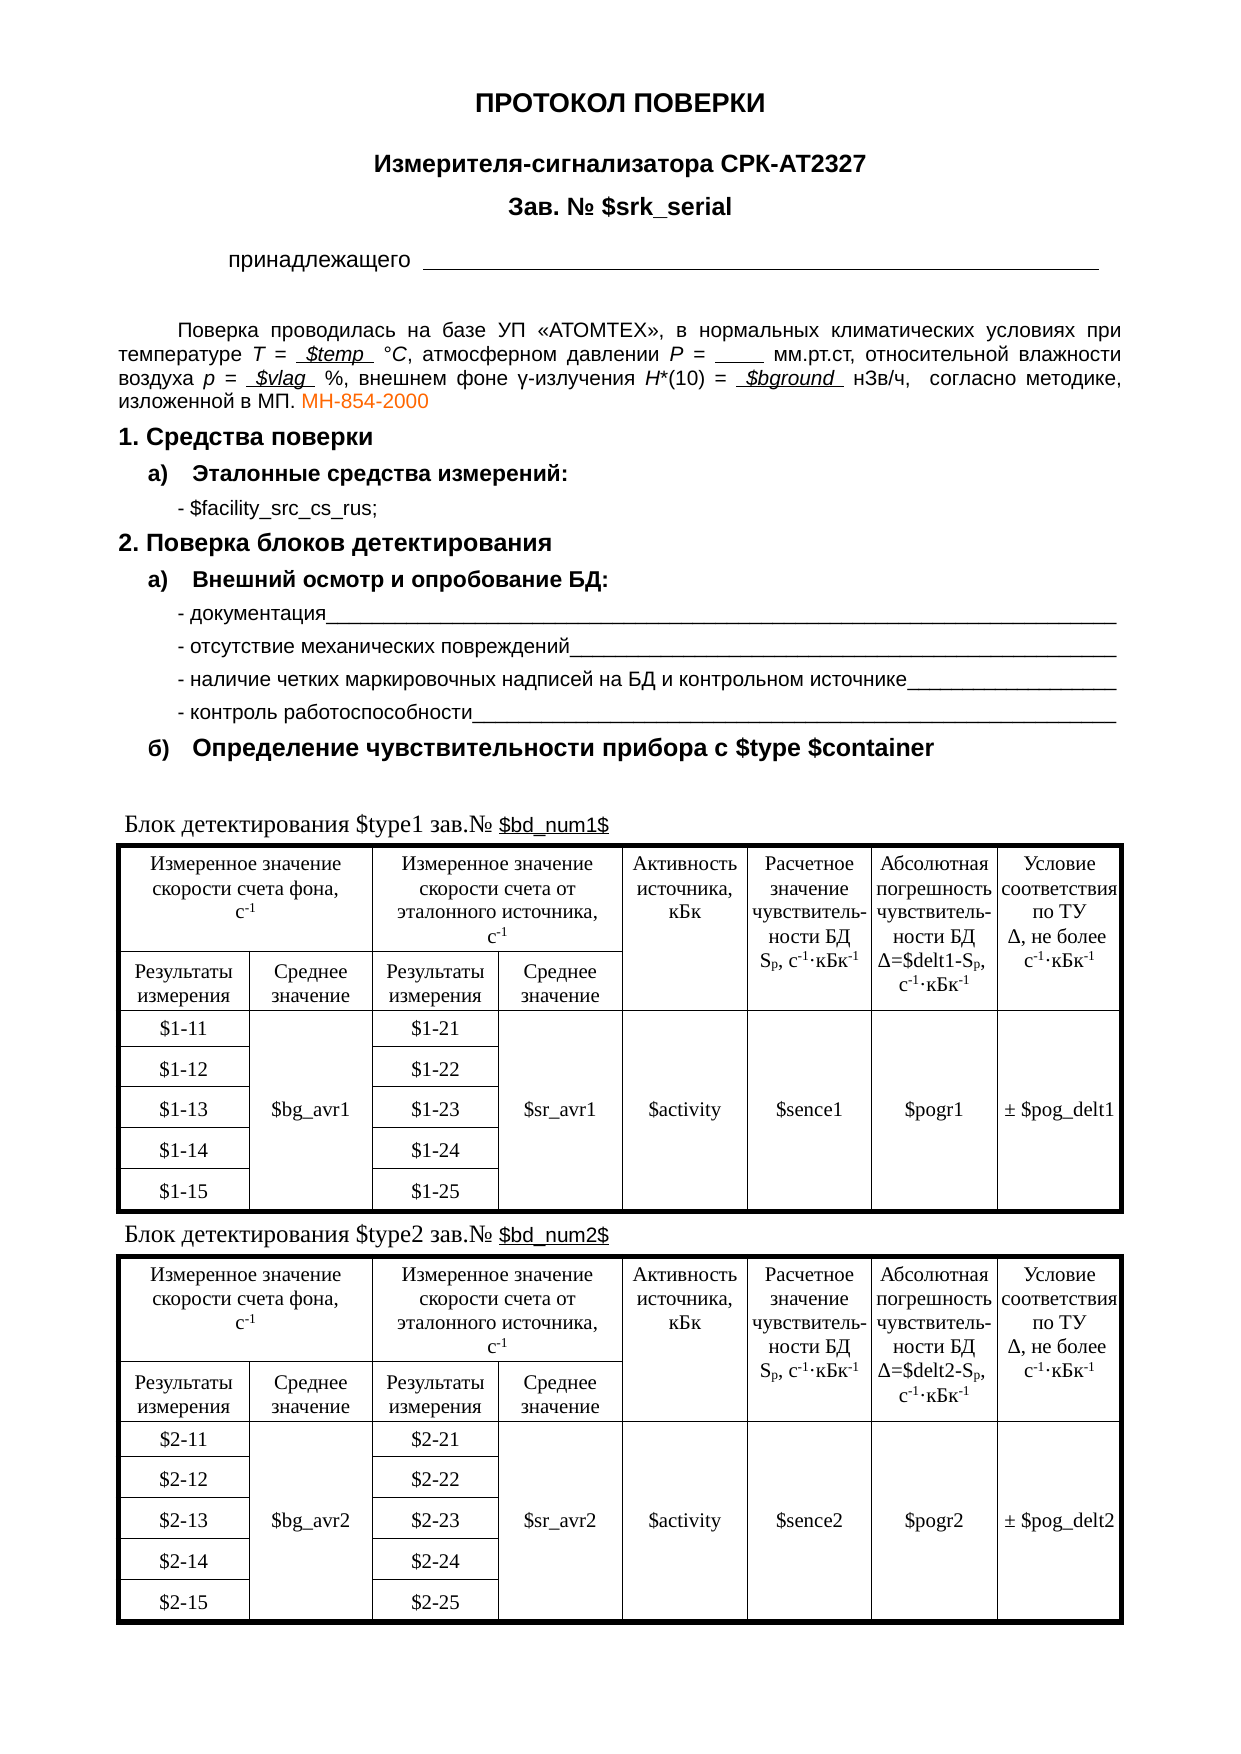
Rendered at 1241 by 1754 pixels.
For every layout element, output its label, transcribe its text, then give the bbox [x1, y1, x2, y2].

text Поверка проводилась на базе УП «АТОМТЕХ», в нормальных климатических условиях при температуре Т = $temp °С, атмосферном давлении Р = мм.рт.ст, относительной влажности воздуха р = $vlag %, внешнем фоне γ-излучения H*(10) = $bground нЗв/ч, согласно методике, изложенной в МП. МН-854-2000 [118, 317, 1122, 413]
table_cell $1-23 [373, 1087, 498, 1127]
table_cell Измеренное значение скорости счета фона, с-1 [121, 1259, 372, 1361]
table_cell Условие соответствия по ТУ Δ, не более с-1·кБк-1 [998, 1259, 1119, 1421]
table_cell Результаты измерения [373, 1362, 498, 1421]
text - контроль работоспособности [118, 700, 1122, 724]
table_cell Результаты измерения [121, 1362, 249, 1421]
table_cell Активность источника, кБк [623, 1259, 747, 1421]
table_cell $2-14 [121, 1539, 249, 1579]
table_cell Расчетное значение чувствитель-ности БД Sp, с-1·кБк-1 [748, 1259, 871, 1421]
table_cell $sence1 [748, 1011, 871, 1208]
table_cell $2-15 [121, 1580, 249, 1619]
table_cell Результаты измерения [121, 952, 249, 1010]
table_cell Среднее значение [250, 952, 372, 1010]
table_cell Условие соответствия по ТУ Δ, не более с-1·кБк-1 [998, 848, 1119, 1010]
text а) Эталонные средства измерений: [118, 460, 1122, 486]
table_cell $1-22 [373, 1047, 498, 1086]
text 2. Поверка блоков детектирования [118, 528, 1122, 557]
table_cell $bg_avr1 [250, 1011, 372, 1208]
table_cell $2-21 [373, 1422, 498, 1456]
table_cell $sence2 [748, 1422, 871, 1619]
text - документация [118, 601, 1122, 625]
table_cell Измеренное значение скорости счета от эталонного источника, с-1 [373, 848, 622, 951]
table_cell $1-13 [121, 1087, 249, 1127]
table_cell Результаты измерения [373, 952, 498, 1010]
text а) Внешний осмотр и опробование БД: [118, 566, 1122, 592]
table_cell $pogr2 [872, 1422, 997, 1619]
table_cell $1-21 [373, 1011, 498, 1046]
table_cell $1-14 [121, 1128, 249, 1168]
text 1. Средства поверки [118, 422, 1122, 451]
text - отсутствие механических повреждений [118, 634, 1122, 658]
table_cell Абсолютная погрешность чувствитель-ности БД Δ=$delt2-Sp, с-1·кБк-1 [872, 1259, 997, 1421]
table_cell Абсолютная погрешность чувствитель-ности БД Δ=$delt1-Sp, с-1·кБк-1 [872, 848, 997, 1010]
table_cell ± $pog_delt2 [998, 1422, 1119, 1619]
table_cell $2-22 [373, 1457, 498, 1497]
text Измерипринадлежащего . . [118, 244, 1122, 273]
table_cell $2-24 [373, 1539, 498, 1579]
table_cell Среднее значение [250, 1362, 372, 1421]
text - наличие четких маркировочных надписей на БД и контрольном источнике [118, 667, 1122, 691]
table_cell Среднее значение [499, 1362, 622, 1421]
table_cell $1-15 [121, 1169, 249, 1208]
table_cell Измеренное значение скорости счета фона, с-1 [121, 848, 372, 951]
text б) Определение чувствительности прибора с $type $container [118, 733, 1122, 762]
table_cell Измеренное значение скорости счета от эталонного источника, с-1 [373, 1259, 622, 1361]
table_cell $1-24 [373, 1128, 498, 1168]
table_cell ± $pog_delt1 [998, 1011, 1119, 1208]
table_header Блок детектирования $type1 зав.№ $bd_num1$ [118, 803, 1122, 843]
text - $facility_src_cs_rus; [118, 495, 1122, 519]
table_cell $2-13 [121, 1498, 249, 1538]
table_cell $2-11 [121, 1422, 249, 1456]
text Зав. № $srk_serial [118, 192, 1122, 221]
table_cell $1-11 [121, 1011, 249, 1046]
table_cell $2-23 [373, 1498, 498, 1538]
table_cell Расчетное значение чувствитель-ности БД Sp, с-1·кБк-1 [748, 848, 871, 1010]
table_cell Среднее значение [499, 952, 622, 1010]
table_cell Активность источника, кБк [623, 848, 747, 1010]
table_cell $activity [623, 1011, 747, 1208]
table_cell $1-12 [121, 1047, 249, 1086]
table_cell $2-25 [373, 1580, 498, 1619]
table_cell $bg_avr2 [250, 1422, 372, 1619]
table_cell $2-12 [121, 1457, 249, 1497]
table_cell $sr_avr1 [499, 1011, 622, 1208]
table_cell $pogr1 [872, 1011, 997, 1208]
table_cell $activity [623, 1422, 747, 1619]
text Измерителя-сигнализатора СРК-АТ2327 [118, 149, 1122, 178]
table_cell $1-25 [373, 1169, 498, 1208]
text ПРОТОКОЛ ПОВЕРКИ [118, 87, 1122, 118]
table_cell $sr_avr2 [499, 1422, 622, 1619]
table_header Блок детектирования $type2 зав.№ $bd_num2$ [118, 1214, 1122, 1254]
